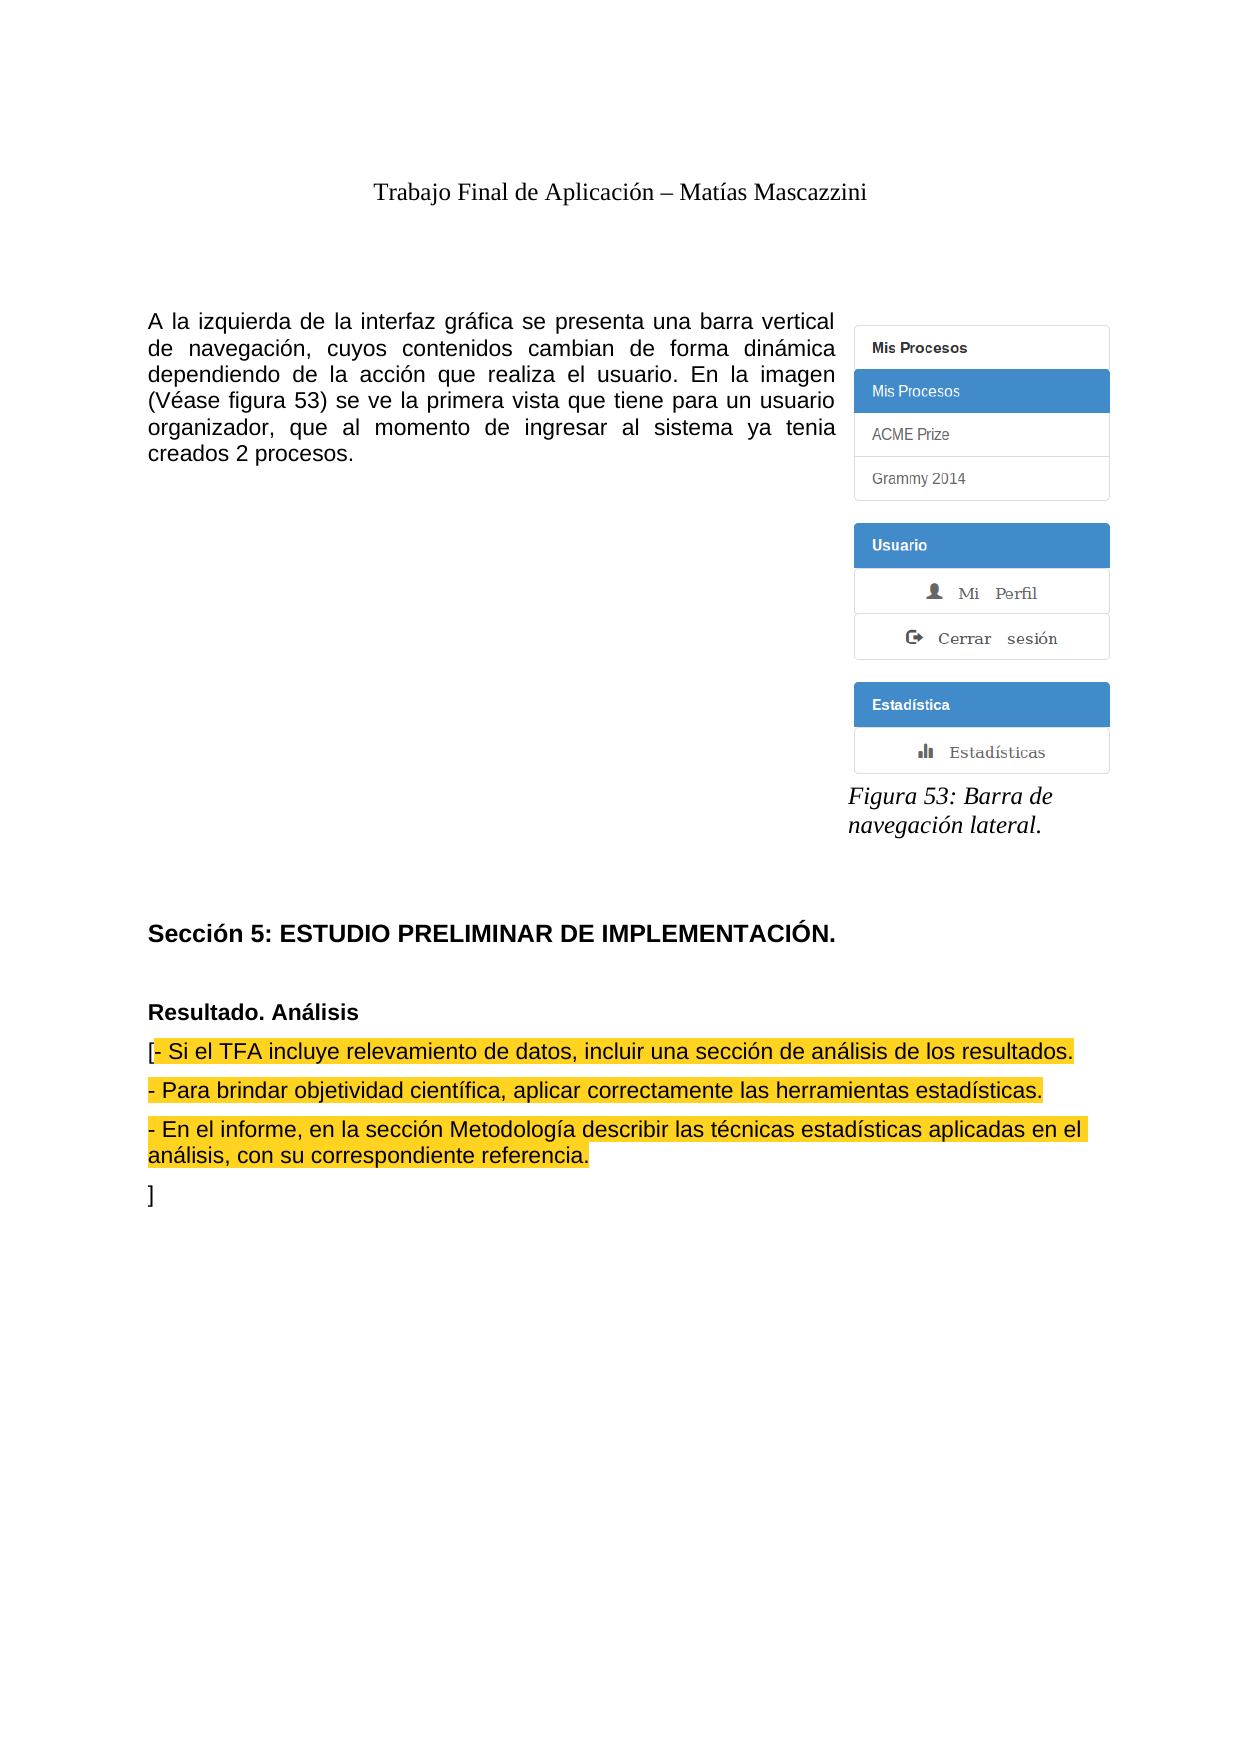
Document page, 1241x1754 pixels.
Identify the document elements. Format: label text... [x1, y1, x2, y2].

text ] [148, 1181, 1093, 1207]
text Figura 53: Barra de navegación lateral. [848, 781, 1118, 838]
picture [847, 321, 1118, 781]
text - Para brindar objetividad científica, aplicar correctamente las herramientas estadísticas. [148, 1077, 1093, 1103]
text - En el informe, en la sección Metodología describir las técnicas estadísticas aplicadas en el análisis, con su correspondiente referencia. [148, 1116, 1093, 1168]
subtitle Sección 5: ESTUDIO PRELIMINAR DE IMPLEMENTACIÓN. [148, 919, 1093, 948]
text A la izquierda de la interfaz gráfica se presenta una barra vertical de navegación, cuyos contenidos cambian de forma dinámica dependiendo de la acción que realiza el usuario. En la imagen (Véase figura 53) se ve la primera vista que tiene para un usuario organizador, que al momento de ingresar al sistema ya tenia creados 2 procesos. [148, 308, 1118, 466]
text Resultado. Análisis [148, 999, 1093, 1025]
text [- Si el TFA incluye relevamiento de datos, incluir una sección de análisis de los resultados. [148, 1038, 1093, 1064]
